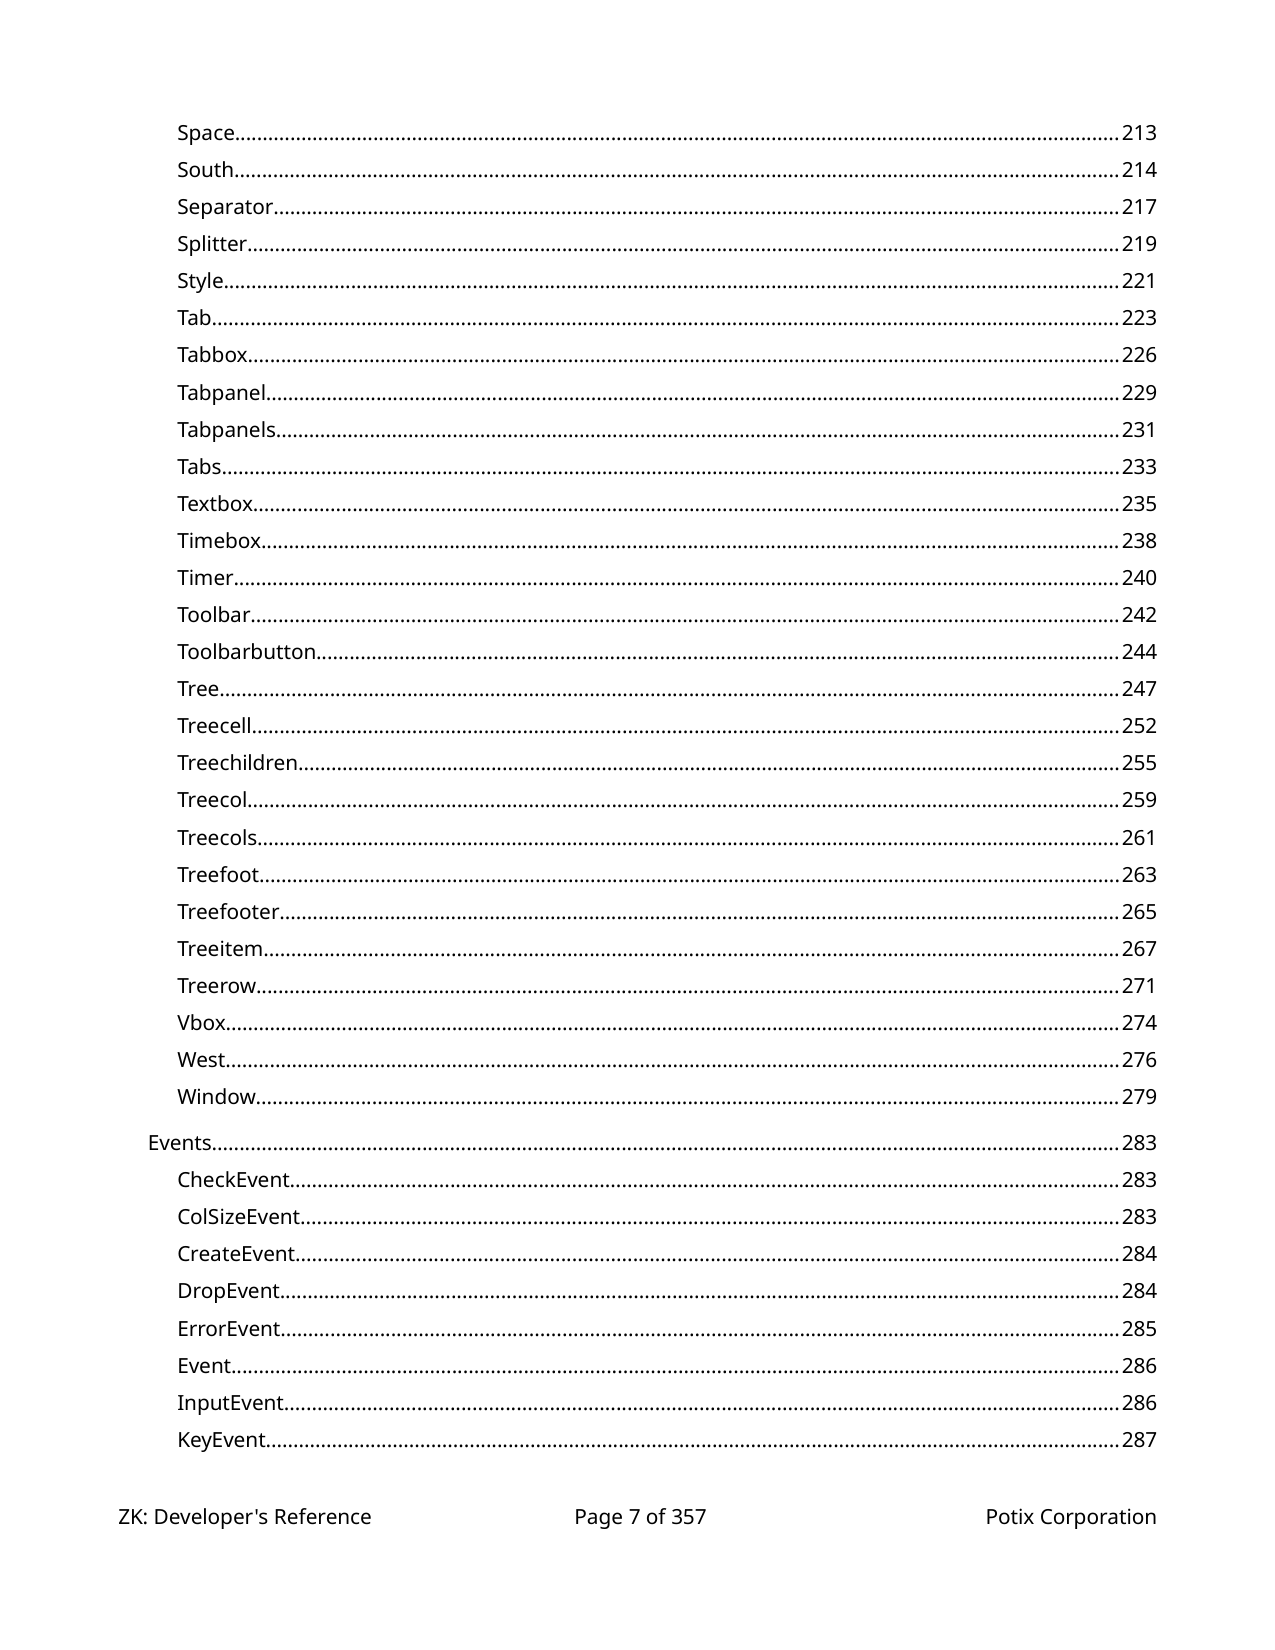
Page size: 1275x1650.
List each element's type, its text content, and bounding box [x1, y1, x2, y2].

text CreateEvent 284 [177, 1239, 1157, 1268]
text South 214 [177, 155, 1157, 183]
text Tabpanel 229 [177, 378, 1157, 406]
text Timer 240 [177, 563, 1157, 591]
text Tabpanels 231 [177, 415, 1157, 443]
text Splitter 219 [177, 229, 1157, 258]
text Event 286 [177, 1351, 1157, 1379]
text InputEvent 286 [177, 1388, 1157, 1416]
text ErrorEvent 285 [177, 1314, 1157, 1342]
text Events 283 [148, 1128, 1157, 1156]
text Treeitem 267 [177, 934, 1157, 962]
text DropEvent 284 [177, 1277, 1157, 1305]
text Treefoot 263 [177, 860, 1157, 888]
text Tabbox 226 [177, 341, 1157, 369]
text KeyEvent 287 [177, 1425, 1157, 1453]
text Tree 247 [177, 674, 1157, 703]
text Vbox 274 [177, 1008, 1157, 1036]
text Treecell 252 [177, 711, 1157, 740]
text Tabs 233 [177, 452, 1157, 480]
text Timebox 238 [177, 526, 1157, 554]
text Textbox 235 [177, 489, 1157, 517]
text Treerow 271 [177, 971, 1157, 999]
text Separator 217 [177, 192, 1157, 221]
text Tab 223 [177, 303, 1157, 332]
text Toolbarbutton 244 [177, 637, 1157, 666]
text Treecol 259 [177, 786, 1157, 814]
text Treechildren 255 [177, 748, 1157, 777]
text CheckEvent 283 [177, 1165, 1157, 1193]
text West 276 [177, 1045, 1157, 1073]
text ColSizeEvent 283 [177, 1202, 1157, 1231]
text Treecols 261 [177, 823, 1157, 851]
text Space 213 [177, 118, 1157, 146]
text Window 279 [177, 1082, 1157, 1111]
text Style 221 [177, 266, 1157, 295]
text Treefooter 265 [177, 897, 1157, 925]
text Toolbar 242 [177, 600, 1157, 628]
